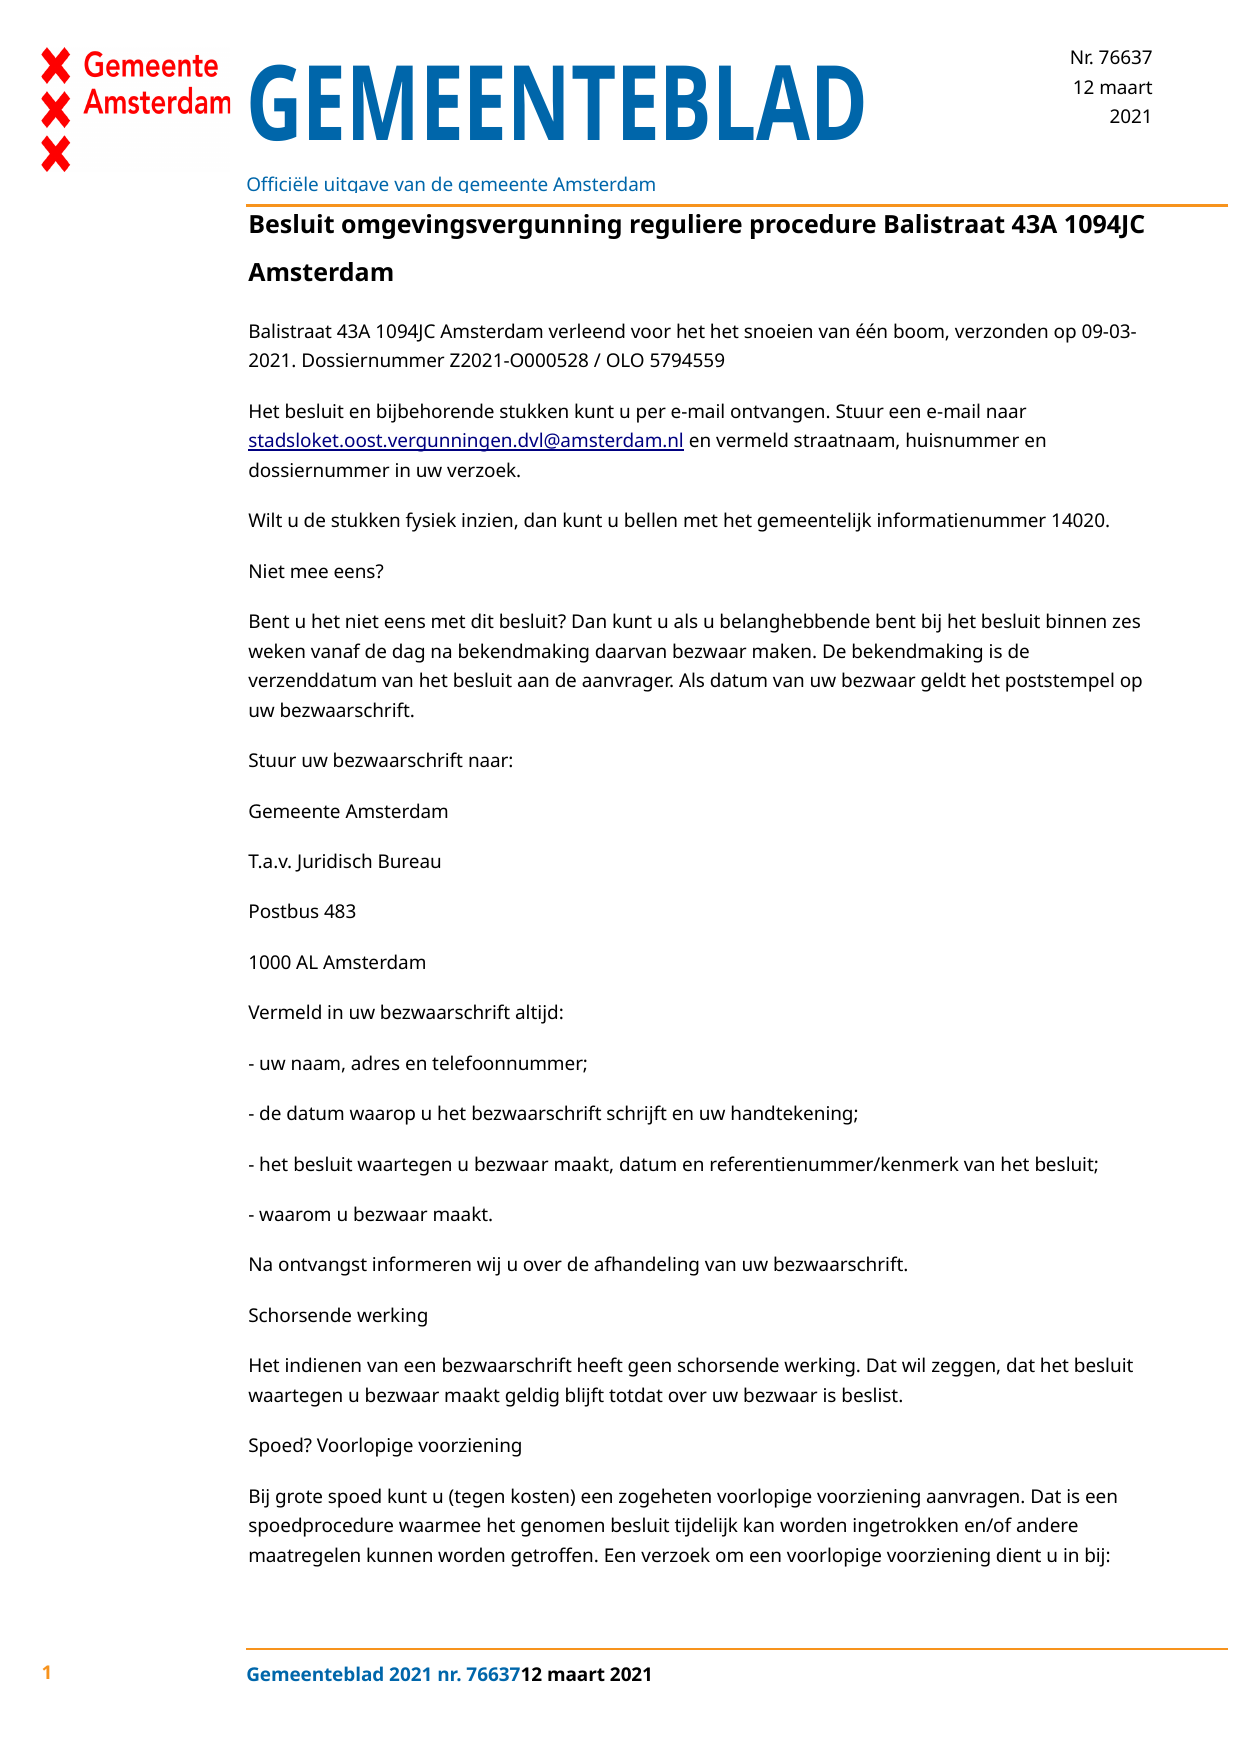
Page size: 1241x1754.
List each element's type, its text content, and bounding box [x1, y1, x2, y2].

text Spoed? Voorlopige voorziening [248, 1432, 1152, 1458]
text Balistraat 43A 1094JC Amsterdam verleend voor het het snoeien van één boom, verzonden op 09-03-2021. Dossiernummer Z2021-O000528 / OLO 5794559 [248, 318, 1152, 373]
text Niet mee eens? [248, 558, 1152, 584]
text 1000 AL Amsterdam [248, 949, 1152, 975]
text - de datum waarop u het bezwaarschrift schrijft en uw handtekening; [248, 1100, 1152, 1126]
text - het besluit waartegen u bezwaar maakt, datum en referentienummer/kenmerk van het besluit; [248, 1151, 1152, 1177]
text Bij grote spoed kunt u (tegen kosten) een zogeheten voorlopige voorziening aanvragen. Dat is een spoedprocedure waarmee het genomen besluit tijdelijk kan worden ingetrokken en/of andere maatregelen kunnen worden getroffen. Een verzoek om een voorlopige voorziening dient u in bij: [248, 1483, 1152, 1568]
text - uw naam, adres en telefoonnummer; [248, 1050, 1152, 1076]
text Wilt u de stukken fysiek inzien, dan kunt u bellen met het gemeentelijk informatienummer 14020. [248, 507, 1152, 533]
text - waarom u bezwaar maakt. [248, 1201, 1152, 1227]
text Het indienen van een bezwaarschrift heeft geen schorsende werking. Dat wil zeggen, dat het besluit waartegen u bezwaar maakt geldig blijft totdat over uw bezwaar is beslist. [248, 1352, 1152, 1408]
text Besluit omgevingsvergunning reguliere procedure Balistraat 43A 1094JC Amsterdam [248, 207, 1152, 288]
text Vermeld in uw bezwaarschrift altijd: [248, 999, 1152, 1025]
picture [41, 47, 231, 172]
text Postbus 483 [248, 899, 1152, 924]
text Het besluit en bijbehorende stukken kunt u per e-mail ontvangen. Stuur een e-mail naar stadsloket.oost.vergunningen.dvl@amsterdam.nl en vermeld straatnaam, huisnummer en dossiernummer in uw verzoek. [248, 398, 1152, 483]
text T.a.v. Juridisch Bureau [248, 848, 1152, 874]
text Schorsende werking [248, 1302, 1152, 1328]
text Stuur uw bezwaarschrift naar: [248, 747, 1152, 773]
text Na ontvangst informeren wij u over de afhandeling van uw bezwaarschrift. [248, 1252, 1152, 1277]
text Gemeente Amsterdam [248, 798, 1152, 824]
text Bent u het niet eens met dit besluit? Dan kunt u als u belanghebbende bent bij het besluit binnen zes weken vanaf de dag na bekendmaking daarvan bezwaar maken. De bekendmaking is de verzenddatum van het besluit aan de aanvrager. Als datum van uw bezwaar geldt het poststempel op uw bezwaarschrift. [248, 608, 1152, 723]
